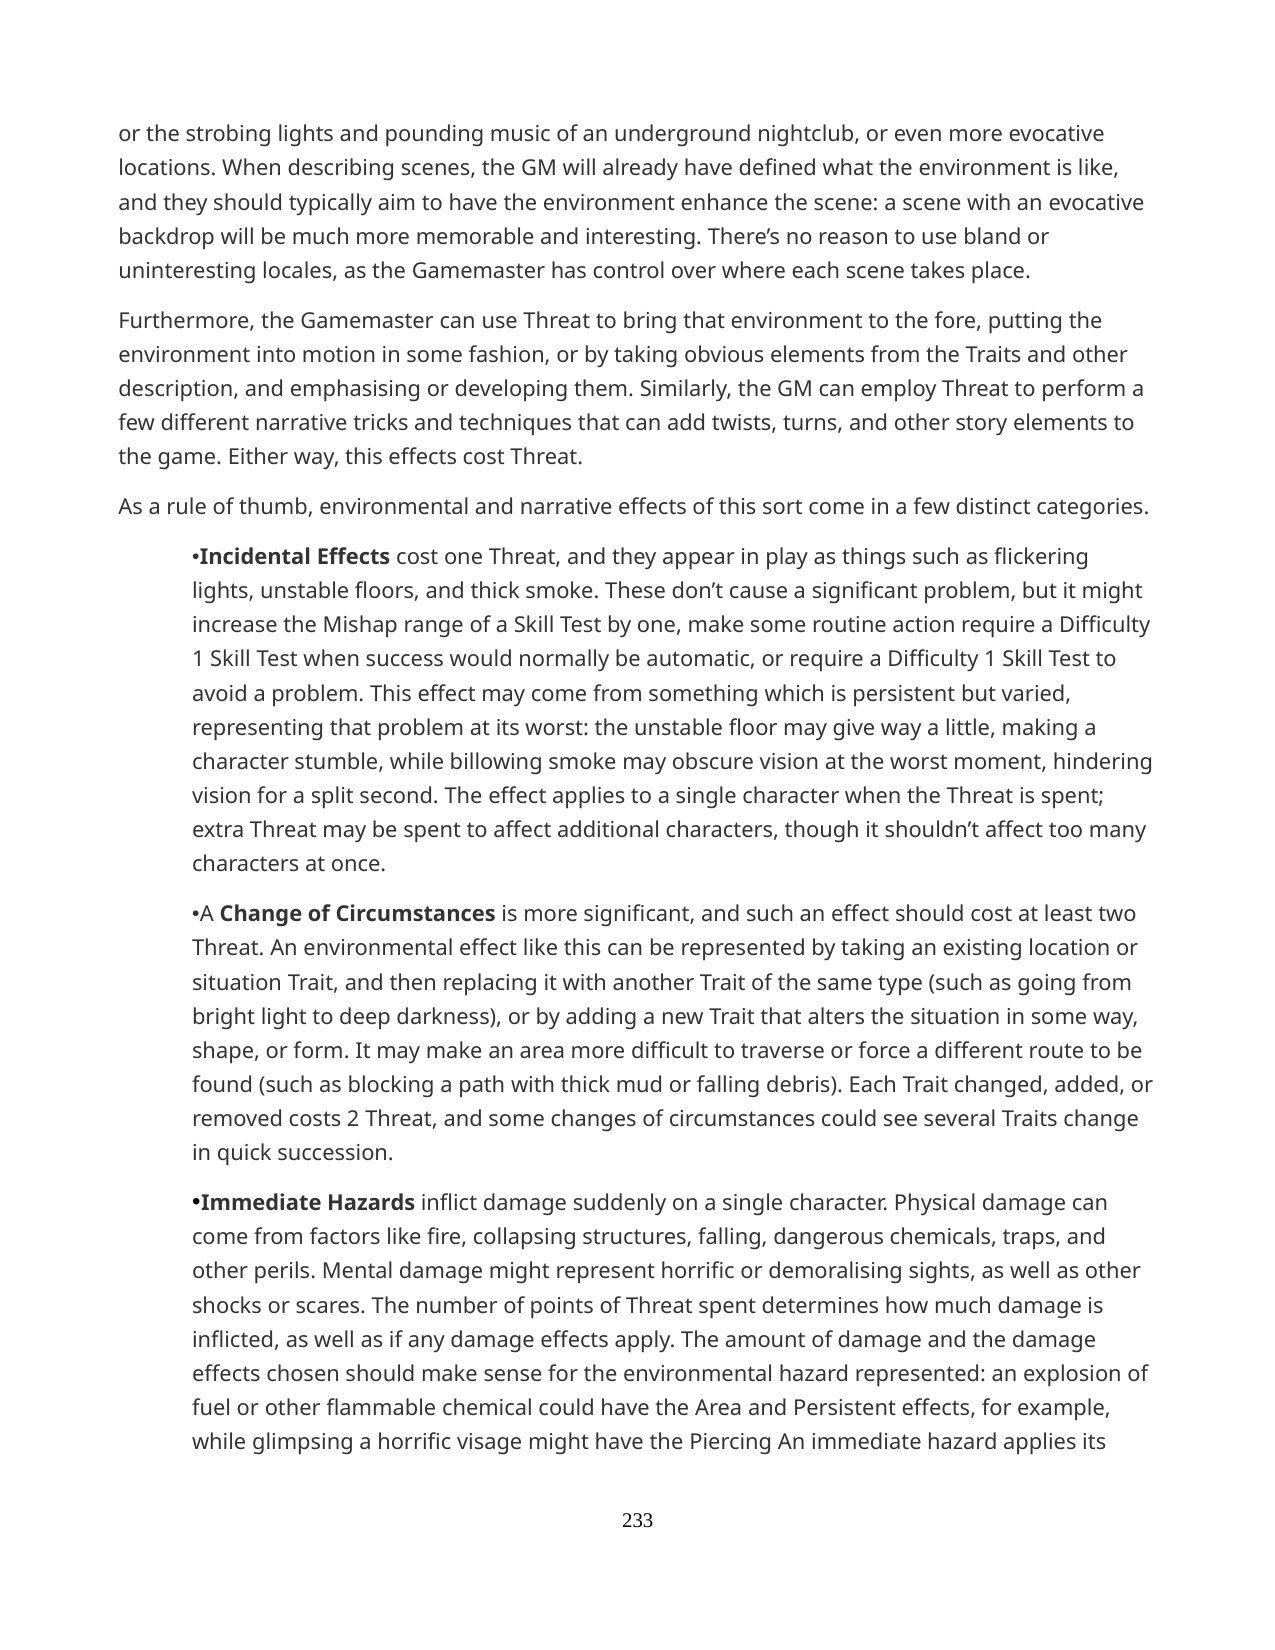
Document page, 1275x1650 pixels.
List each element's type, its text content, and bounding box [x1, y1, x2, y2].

list Immediate Hazards inflict damage suddenly on a single character. Physical damage can come from factors like fire, collapsing structures, falling, dangerous chemicals, traps, and other perils. Mental damage might represent horrific or demoralising sights, as well as other shocks or scares. The number of points of Threat spent determines how much damage is inflicted, as well as if any damage effects apply. The amount of damage and the damage effects chosen should make sense for the environmental hazard represented: an explosion of fuel or other flammable chemical could have the Area and Persistent effects, for example, while glimpsing a horrific visage might have the Piercing An immediate hazard applies its [118, 1187, 1157, 1456]
list Incidental Effects cost one Threat, and they appear in play as things such as flickering lights, unstable floors, and thick smoke. These don’t cause a significant problem, but it might increase the Mishap range of a Skill Test by one, make some routine action require a Difficulty 1 Skill Test when success would normally be automatic, or require a Difficulty 1 Skill Test to avoid a problem. This effect may come from something which is persistent but varied, representing that problem at its worst: the unstable floor may give way a little, making a character stumble, while billowing smoke may obscure vision at the worst moment, hindering vision for a split second. The effect applies to a single character when the Threat is spent; extra Threat may be spent to affect additional characters, though it shouldn’t affect too many characters at once. [118, 541, 1157, 878]
list A Change of Circumstances is more significant, and such an effect should cost at least two Threat. An environmental effect like this can be represented by taking an existing location or situation Trait, and then replacing it with another Trait of the same type (such as going from bright light to deep darkness), or by adding a new Trait that alters the situation in some way, shape, or form. It may make an area more difficult to traverse or force a different route to be found (such as blocking a path with thick mud or falling debris). Each Trait changed, added, or removed costs 2 Threat, and some changes of circumstances could see several Traits change in quick succession. [118, 898, 1157, 1167]
text As a rule of thumb, environmental and narrative effects of this sort come in a few distinct categories. [118, 491, 1157, 521]
text Furthermore, the Gamemaster can use Threat to bring that environment to the fore, putting the environment into motion in some fashion, or by taking obvious elements from the Traits and other description, and emphasising or developing them. Similarly, the GM can employ Threat to perform a few different narrative tricks and techniques that can add twists, turns, and other story elements to the game. Either way, this effects cost Threat. [118, 304, 1157, 471]
text or the strobing lights and pounding music of an underground nightclub, or even more evocative locations. When describing scenes, the GM will already have defined what the environment is like, and they should typically aim to have the environment enhance the scene: a scene with an evocative backdrop will be much more memorable and interesting. There’s no reason to use bland or uninteresting locales, as the Gamemaster has control over where each scene takes place. [118, 118, 1157, 284]
